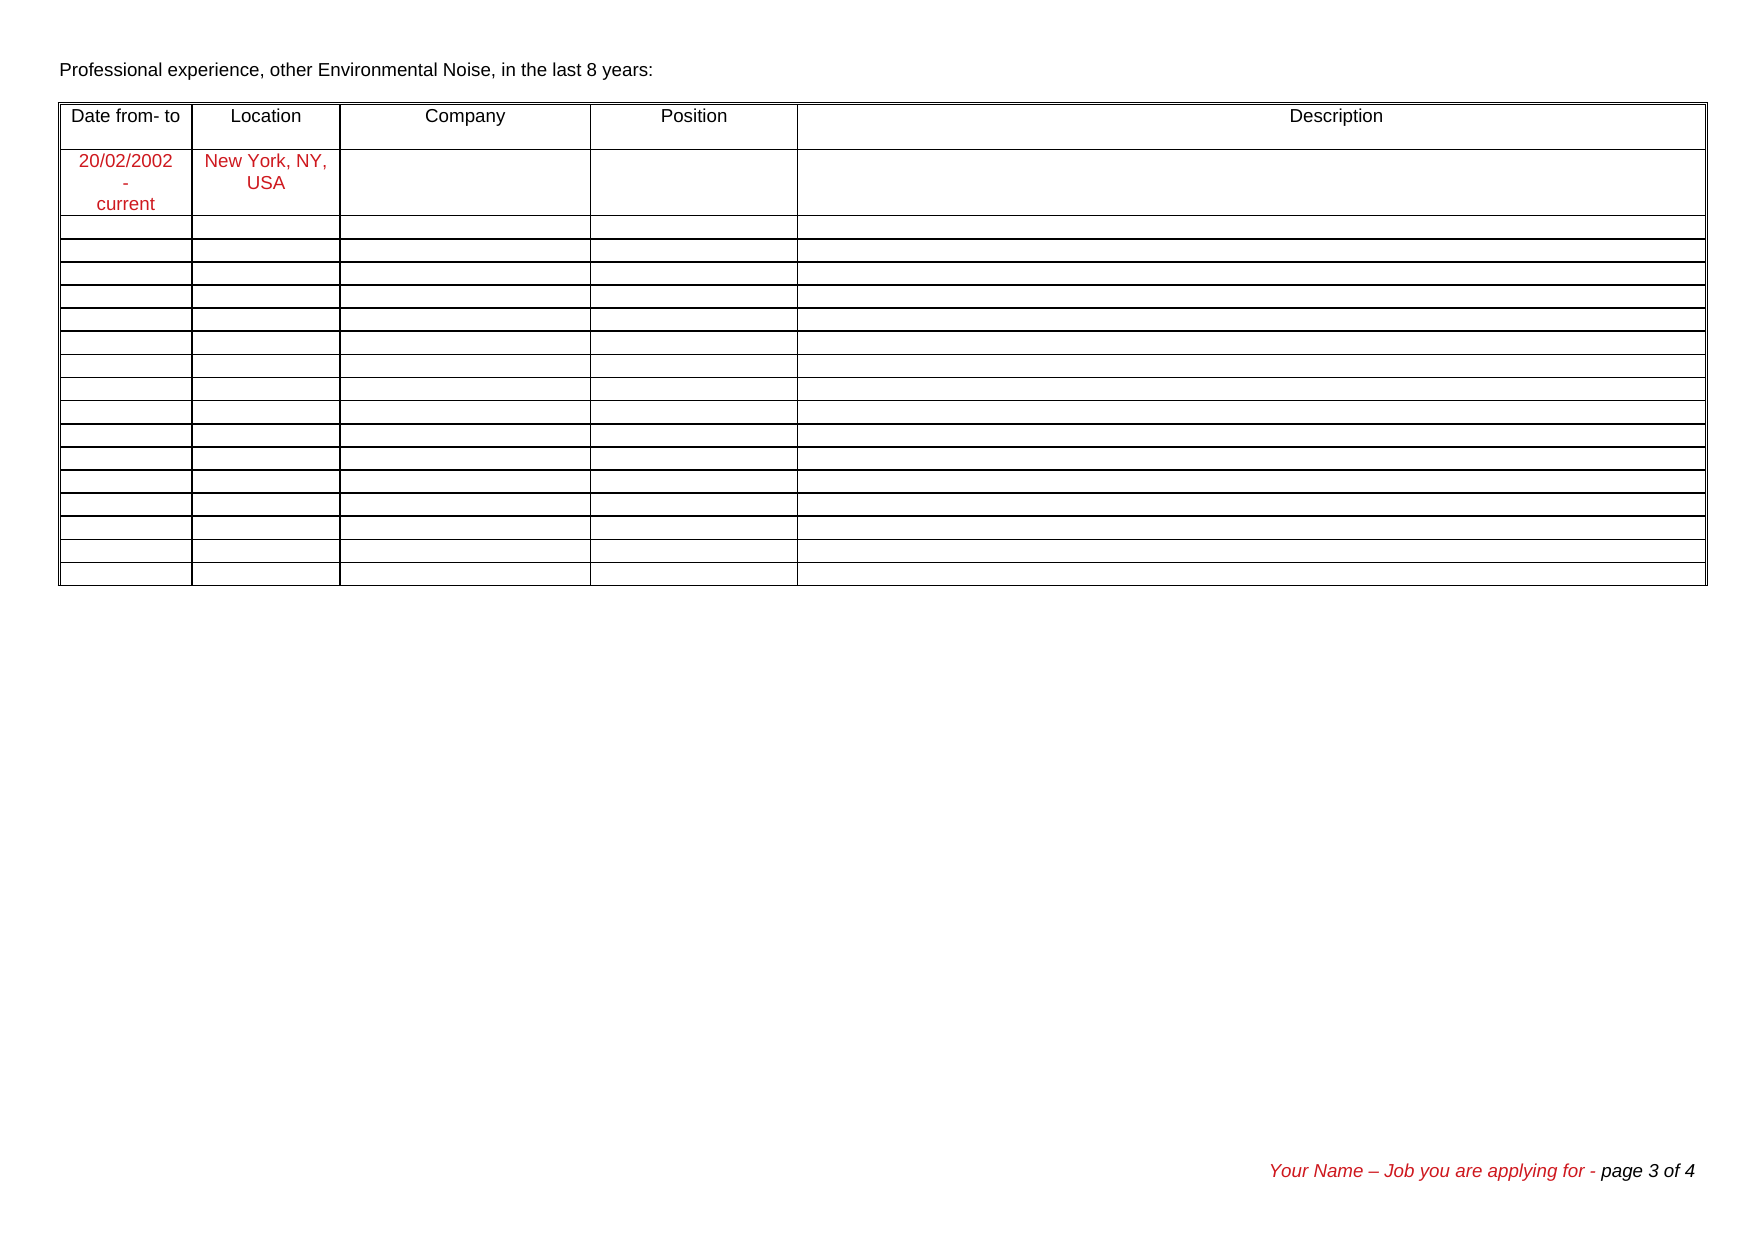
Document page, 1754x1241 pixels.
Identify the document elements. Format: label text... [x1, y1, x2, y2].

table_cell [61, 448, 191, 469]
table_cell [798, 150, 1705, 215]
table_cell [61, 355, 191, 377]
table_cell [61, 425, 191, 446]
table_cell [798, 471, 1705, 492]
table_header Description [798, 105, 1705, 148]
table_cell [798, 355, 1705, 377]
table_cell [193, 401, 339, 423]
table_cell [61, 517, 191, 538]
table_cell [341, 448, 590, 469]
table_cell [61, 240, 191, 261]
table_cell [193, 216, 339, 238]
table_cell [341, 240, 590, 261]
table_cell [798, 286, 1705, 307]
text Professional experience, other Environmental Noise, in the last 8 years: [59, 59, 1695, 81]
table_cell [341, 540, 590, 562]
table_header Company [341, 105, 590, 148]
table_cell [591, 471, 797, 492]
table_cell [591, 309, 797, 330]
table_cell [193, 286, 339, 307]
table_cell [193, 563, 339, 585]
table_cell [341, 401, 590, 423]
table_cell [341, 471, 590, 492]
table_cell [193, 494, 339, 515]
table_cell [193, 517, 339, 538]
table_cell [798, 494, 1705, 515]
table_header Date from- to [61, 105, 191, 148]
table_cell [591, 425, 797, 446]
table_cell [798, 240, 1705, 261]
table_cell [341, 378, 590, 400]
table_cell [591, 401, 797, 423]
table_cell [61, 471, 191, 492]
table_cell [798, 263, 1705, 284]
table_cell [193, 309, 339, 330]
table_cell [798, 332, 1705, 353]
table_cell [591, 240, 797, 261]
table_cell [798, 448, 1705, 469]
table_header Location [193, 105, 339, 148]
table_cell [591, 378, 797, 400]
table_cell [341, 355, 590, 377]
table_cell [193, 540, 339, 562]
table_cell [798, 216, 1705, 238]
table_cell [591, 263, 797, 284]
table_header Position [591, 105, 797, 148]
table_cell [798, 517, 1705, 538]
table_cell [591, 517, 797, 538]
table_cell [591, 448, 797, 469]
table_cell [61, 216, 191, 238]
table_cell [341, 332, 590, 353]
table_cell [591, 494, 797, 515]
table_cell New York, NY, USA [193, 150, 339, 215]
table_cell [798, 401, 1705, 423]
table_cell [61, 309, 191, 330]
table_cell [798, 425, 1705, 446]
table_cell [591, 216, 797, 238]
table_cell [61, 494, 191, 515]
table_cell [61, 378, 191, 400]
table_cell [341, 309, 590, 330]
table_cell [193, 448, 339, 469]
table_cell [193, 355, 339, 377]
table_cell [341, 425, 590, 446]
table_cell [341, 150, 590, 215]
table_cell [798, 563, 1705, 585]
table_cell [591, 540, 797, 562]
table_cell [341, 517, 590, 538]
table_cell [798, 309, 1705, 330]
table_cell [341, 563, 590, 585]
table_cell [61, 263, 191, 284]
table_cell [193, 425, 339, 446]
table_cell [798, 540, 1705, 562]
table_cell [591, 150, 797, 215]
table_cell [341, 216, 590, 238]
table_cell 20/02/2002 - current [61, 150, 191, 215]
table_cell [61, 540, 191, 562]
table_cell [591, 286, 797, 307]
table_cell [193, 332, 339, 353]
table_cell [61, 563, 191, 585]
table_cell [798, 378, 1705, 400]
table_cell [193, 240, 339, 261]
table_cell [61, 286, 191, 307]
table_cell [193, 471, 339, 492]
table_cell [591, 355, 797, 377]
table_cell [341, 494, 590, 515]
table_cell [341, 286, 590, 307]
table_cell [193, 263, 339, 284]
table_cell [193, 378, 339, 400]
table_cell [591, 563, 797, 585]
table_cell [591, 332, 797, 353]
table_cell [61, 332, 191, 353]
table_cell [61, 401, 191, 423]
table_cell [341, 263, 590, 284]
